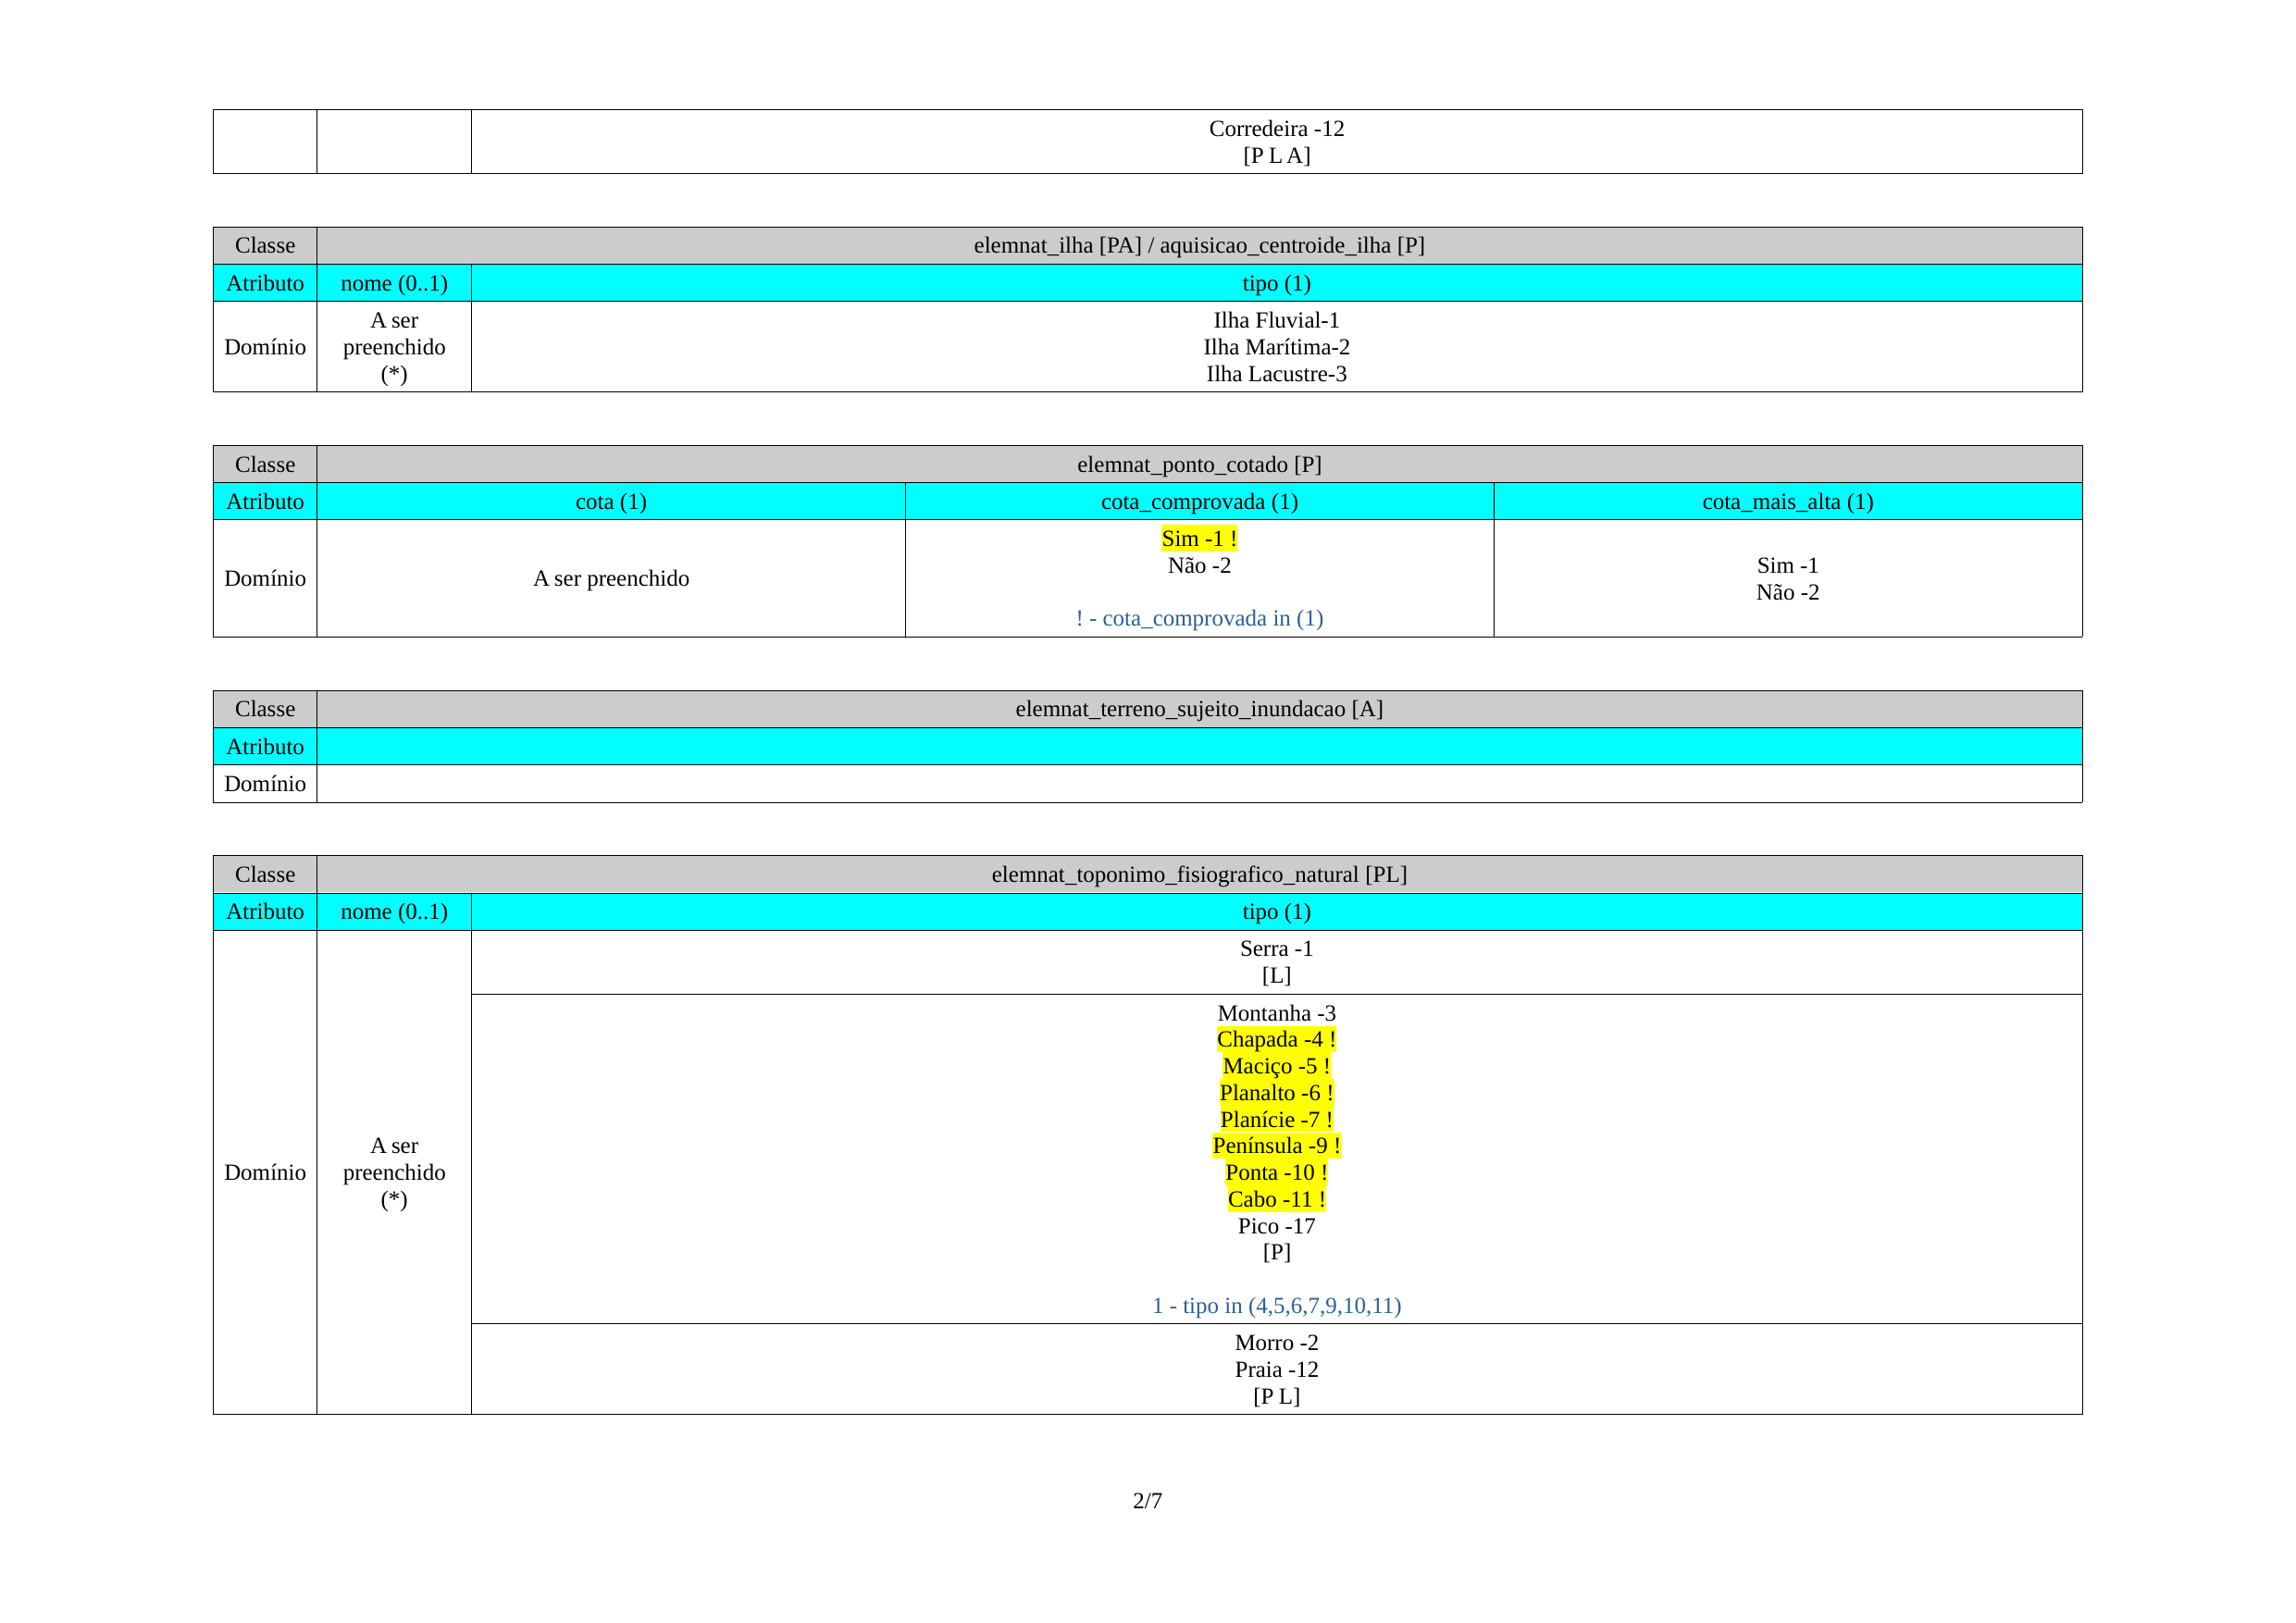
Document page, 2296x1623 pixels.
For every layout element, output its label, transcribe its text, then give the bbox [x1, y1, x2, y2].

table_cell nome (0..1) [317, 894, 471, 930]
table_cell Domínio [214, 931, 316, 1414]
table_cell Sim -1 Não -2 [1495, 520, 2082, 637]
table_cell Ilha Fluvial-1 Ilha Marítima-2 Ilha Lacustre-3 [472, 302, 2082, 391]
table_header elemnat_ponto_cotado [P] [317, 446, 2082, 482]
table_header Classe [214, 691, 316, 727]
table_cell A ser preenchido (*) [317, 931, 471, 1414]
table_cell Atributo [214, 894, 316, 930]
table_cell Morro -2 Praia -12 [P L] [472, 1324, 2082, 1414]
table_cell Domínio [214, 302, 316, 391]
table_cell [317, 110, 471, 173]
table_cell Sim -1 ! Não -2 ! - cota_comprovada in (1) [906, 520, 1494, 637]
table_cell tipo (1) [472, 894, 2082, 930]
table_header elemnat_terreno_sujeito_inundacao [A] [317, 691, 2082, 727]
table_header Classe [214, 446, 316, 482]
table_header elemnat_ilha [PA] / aquisicao_centroide_ilha [P] [317, 228, 2082, 264]
table_cell A ser preenchido (*) [317, 302, 471, 391]
table_cell Domínio [214, 765, 316, 802]
table_cell Montanha -3 Chapada -4 ! Maciço -5 ! Planalto -6 ! Planície -7 ! Península -9 ! Ponta -10 ! Cabo -11 ! Pico -17 [P] 1 - tipo in (4,5,6,7,9,10,11) [472, 995, 2082, 1323]
table_cell Atributo [214, 483, 316, 519]
table_header elemnat_toponimo_fisiografico_natural [PL] [317, 856, 2082, 892]
table_cell Atributo [214, 265, 316, 301]
table_cell A ser preenchido [317, 520, 905, 637]
table_header Classe [214, 856, 316, 892]
table_cell nome (0..1) [317, 265, 471, 301]
table_cell tipo (1) [472, 265, 2082, 301]
table_cell cota_mais_alta (1) [1495, 483, 2082, 519]
table_cell [214, 110, 316, 173]
table_cell cota_comprovada (1) [906, 483, 1494, 519]
table_cell Serra -1 [L] [472, 931, 2082, 994]
table_cell Corredeira -12 [P L A] [472, 110, 2082, 173]
table_cell [317, 728, 2082, 764]
table_cell Domínio [214, 520, 316, 637]
table_cell [317, 765, 2082, 802]
table_header Classe [214, 228, 316, 264]
table_cell cota (1) [317, 483, 905, 519]
table_cell Atributo [214, 728, 316, 764]
